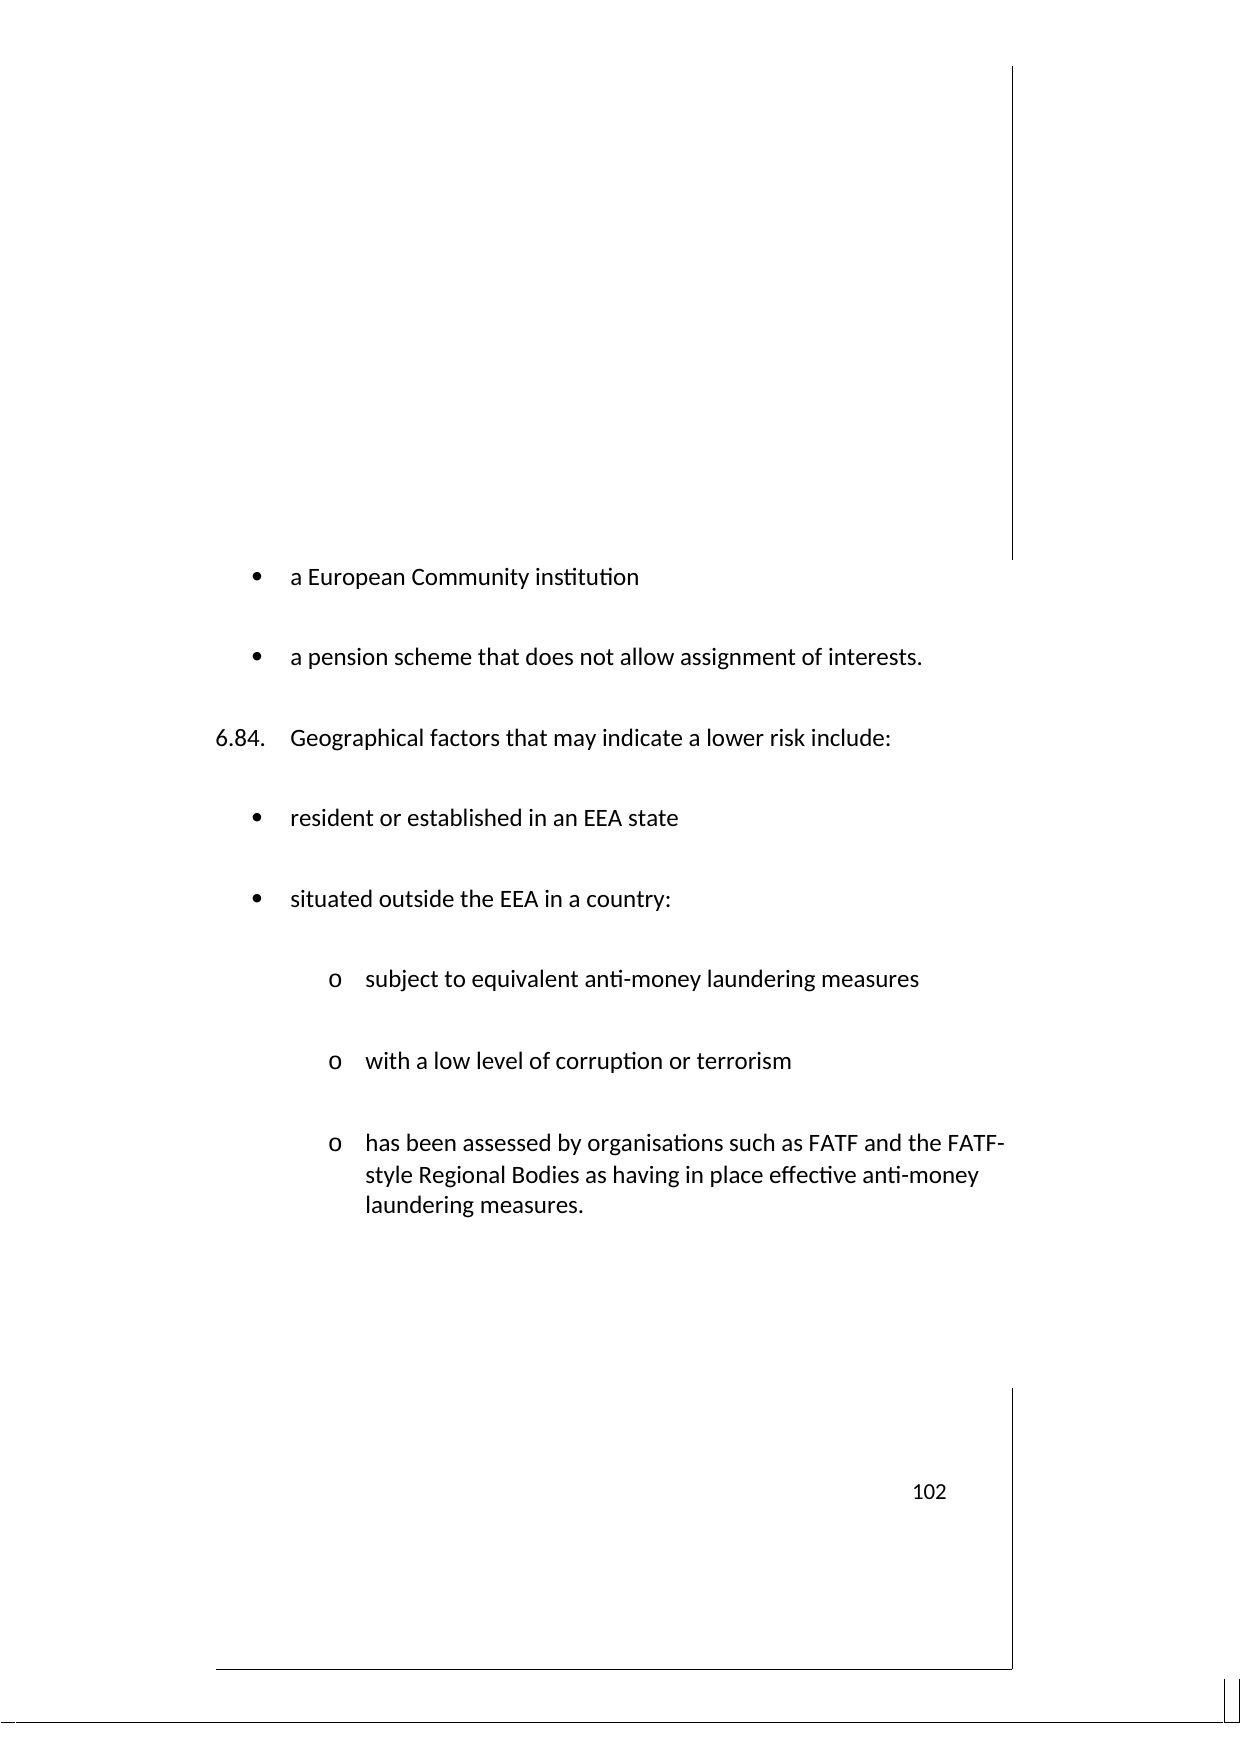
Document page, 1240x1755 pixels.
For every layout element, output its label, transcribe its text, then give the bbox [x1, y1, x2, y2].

list a pension scheme that does not allow assignment of interests. [253, 641, 1012, 672]
list resident or established in an EEA state [253, 802, 1012, 833]
list Geographical factors that may indicate a lower risk include: [215, 722, 1012, 752]
list situated outside the EEA in a country: [253, 883, 1012, 913]
list has been assessed by organisations such as FATF and the FATF-style Regional Bodies as having in place effective anti-money laundering measures. [328, 1127, 1012, 1220]
list with a low level of corruption or terrorism [328, 1045, 1012, 1077]
list subject to equivalent anti-money laundering measures [328, 963, 1012, 995]
list a European Community institution [253, 561, 1012, 591]
